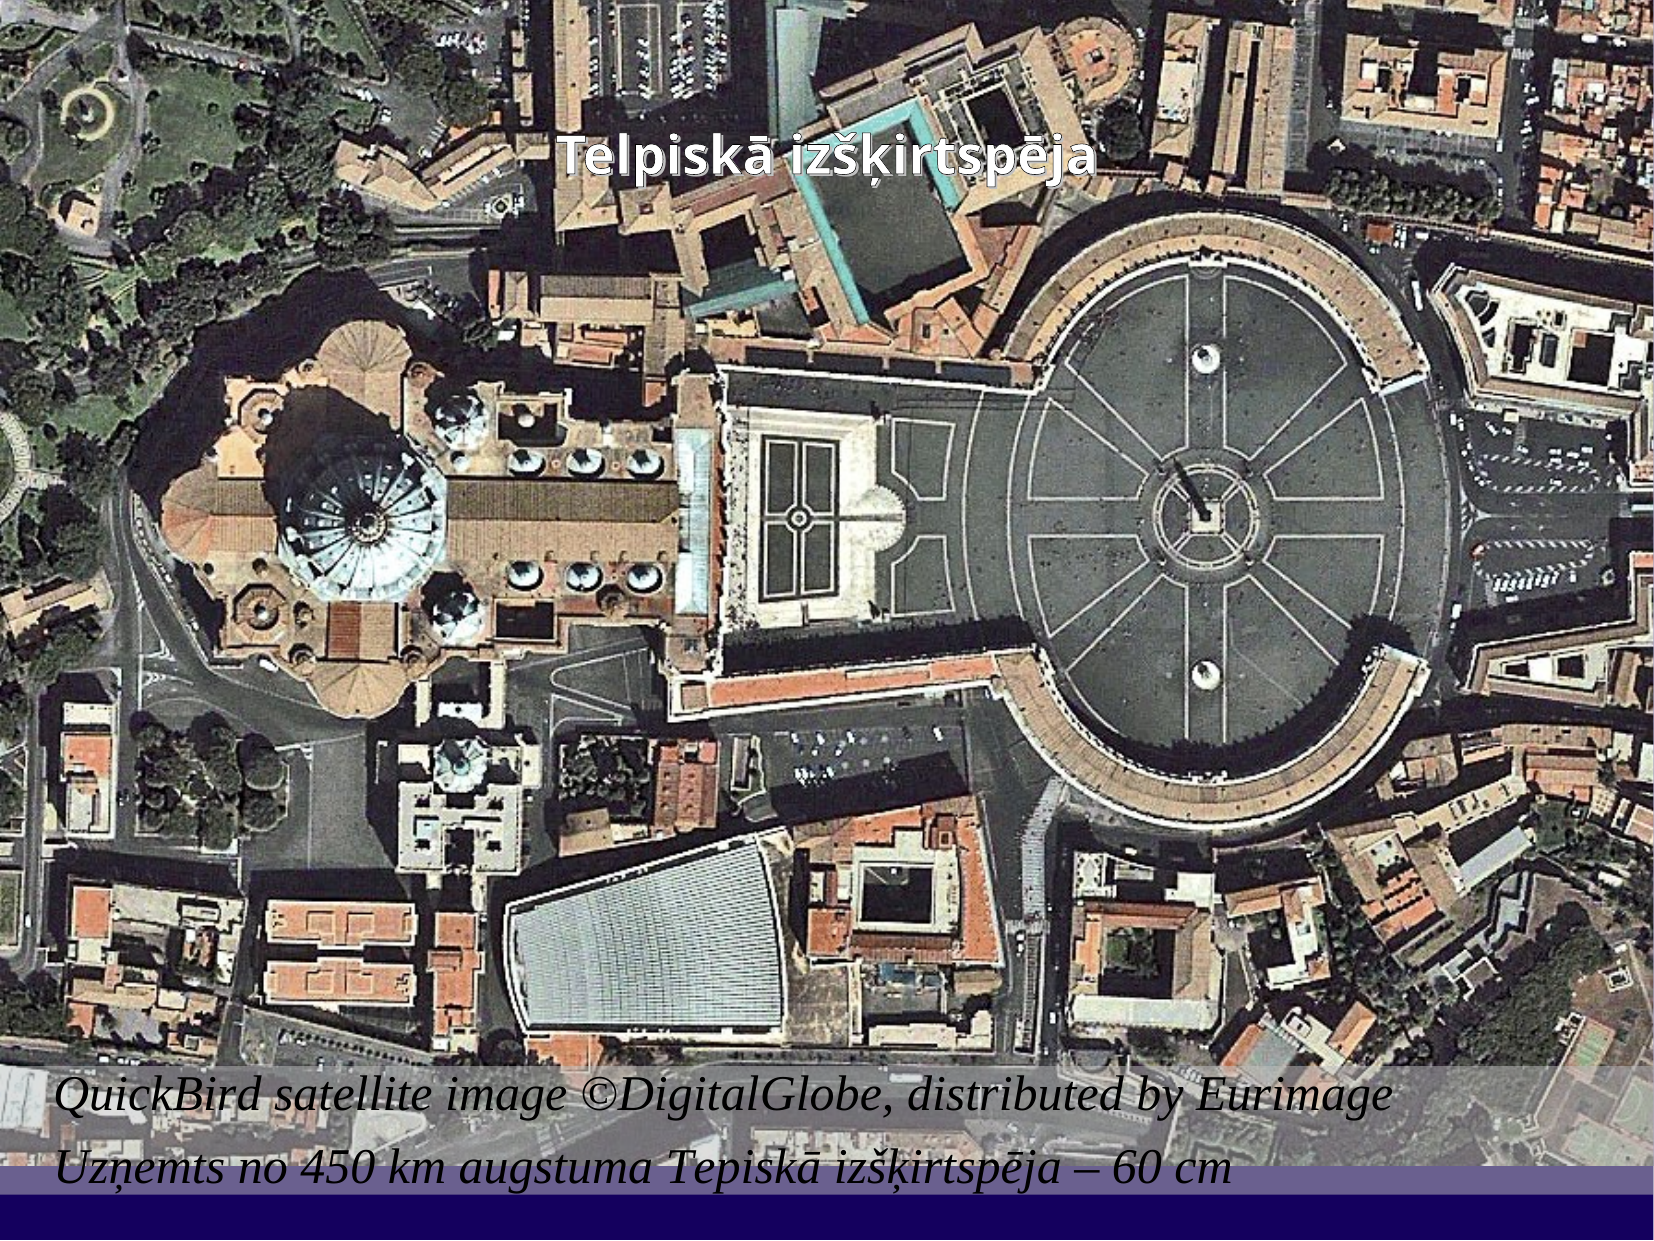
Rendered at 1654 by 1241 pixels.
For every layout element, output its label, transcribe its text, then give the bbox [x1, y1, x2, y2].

picture [0, 0, 1654, 1066]
text_box QuickBird satellite image ©DigitalGlobe, distributed by Eurimage Uzņemts no 450 km augstuma Tepiskā izšķirtspēja – 60 cm [0, 1066, 1654, 1195]
title Telpiskā izšķirtspēja [82, 49, 1571, 257]
